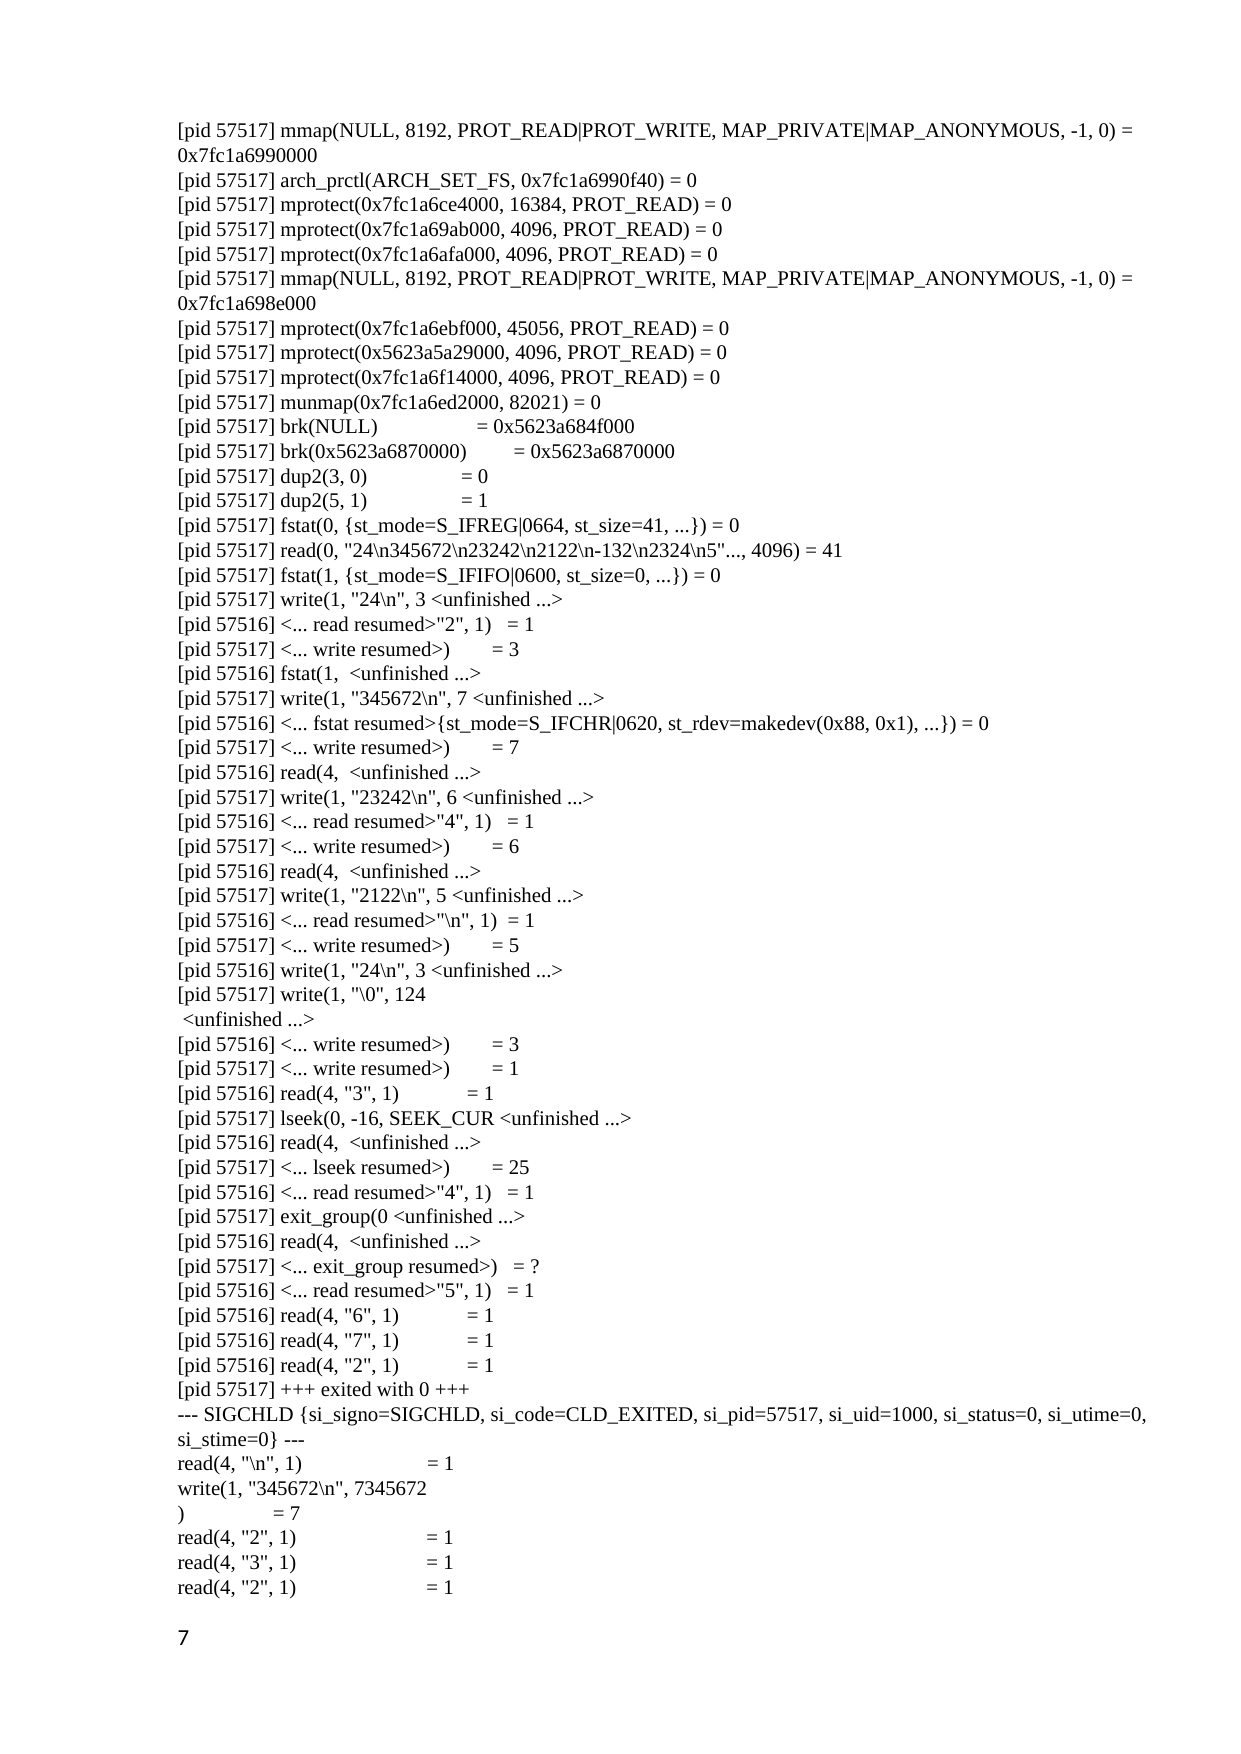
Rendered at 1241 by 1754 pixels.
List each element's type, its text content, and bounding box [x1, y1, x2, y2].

text [pid 57517] write(1, "24\n", 3 <unfinished ...> [177, 587, 1152, 611]
text [pid 57517] brk(0x5623a6870000) = 0x5623a6870000 [177, 439, 1152, 463]
text <unfinished ...> [177, 1007, 1152, 1031]
text [pid 57517] mmap(NULL, 8192, PROT_READ|PROT_WRITE, MAP_PRIVATE|MAP_ANONYMOUS, -1, 0) = 0x7fc1a698e000 [177, 266, 1152, 315]
text [pid 57517] mprotect(0x7fc1a6ebf000, 45056, PROT_READ) = 0 [177, 316, 1152, 340]
text [pid 57516] <... read resumed>"\n", 1) = 1 [177, 908, 1152, 932]
text [pid 57517] mmap(NULL, 8192, PROT_READ|PROT_WRITE, MAP_PRIVATE|MAP_ANONYMOUS, -1, 0) = 0x7fc1a6990000 [177, 118, 1152, 167]
text [pid 57516] <... write resumed>) = 3 [177, 1032, 1152, 1056]
text [pid 57517] mprotect(0x7fc1a6afa000, 4096, PROT_READ) = 0 [177, 242, 1152, 266]
text read(4, "\n", 1) = 1 [177, 1451, 1152, 1475]
text [pid 57517] <... write resumed>) = 1 [177, 1056, 1152, 1080]
text [pid 57517] write(1, "\0", 124 [177, 982, 1152, 1006]
text [pid 57517] <... write resumed>) = 5 [177, 933, 1152, 957]
text [pid 57517] mprotect(0x7fc1a69ab000, 4096, PROT_READ) = 0 [177, 217, 1152, 241]
text [pid 57516] <... read resumed>"2", 1) = 1 [177, 612, 1152, 636]
text [pid 57516] read(4, "2", 1) = 1 [177, 1352, 1152, 1377]
text [pid 57517] mprotect(0x7fc1a6f14000, 4096, PROT_READ) = 0 [177, 365, 1152, 389]
text [pid 57516] read(4, <unfinished ...> [177, 1130, 1152, 1154]
text [pid 57517] arch_prctl(ARCH_SET_FS, 0x7fc1a6990f40) = 0 [177, 167, 1152, 192]
text [pid 57516] write(1, "24\n", 3 <unfinished ...> [177, 957, 1152, 982]
text [pid 57517] dup2(5, 1) = 1 [177, 488, 1152, 512]
text [pid 57517] brk(NULL) = 0x5623a684f000 [177, 414, 1152, 438]
text [pid 57517] write(1, "23242\n", 6 <unfinished ...> [177, 785, 1152, 809]
text --- SIGCHLD {si_signo=SIGCHLD, si_code=CLD_EXITED, si_pid=57517, si_uid=1000, si_status=0, si_utime=0, si_stime=0} --- [177, 1402, 1152, 1451]
text [pid 57517] fstat(0, {st_mode=S_IFREG|0664, st_size=41, ...}) = 0 [177, 513, 1152, 537]
text write(1, "345672\n", 7345672 [177, 1476, 1152, 1500]
text read(4, "3", 1) = 1 [177, 1550, 1152, 1574]
text [pid 57516] <... read resumed>"4", 1) = 1 [177, 809, 1152, 833]
text [pid 57517] write(1, "2122\n", 5 <unfinished ...> [177, 883, 1152, 907]
text [pid 57516] <... read resumed>"4", 1) = 1 [177, 1180, 1152, 1204]
text [pid 57516] read(4, "6", 1) = 1 [177, 1303, 1152, 1327]
text read(4, "2", 1) = 1 [177, 1525, 1152, 1549]
text [pid 57516] read(4, "7", 1) = 1 [177, 1328, 1152, 1352]
text [pid 57517] +++ exited with 0 +++ [177, 1377, 1152, 1401]
text [pid 57517] <... write resumed>) = 3 [177, 637, 1152, 661]
text [pid 57516] read(4, <unfinished ...> [177, 760, 1152, 784]
text [pid 57516] read(4, "3", 1) = 1 [177, 1081, 1152, 1105]
text read(4, "2", 1) = 1 [177, 1575, 1152, 1599]
text [pid 57517] exit_group(0 <unfinished ...> [177, 1204, 1152, 1228]
text [pid 57516] <... fstat resumed>{st_mode=S_IFCHR|0620, st_rdev=makedev(0x88, 0x1), ...}) = 0 [177, 711, 1152, 735]
text [pid 57517] read(0, "24\n345672\n23242\n2122\n-132\n2324\n5"..., 4096) = 41 [177, 538, 1152, 562]
text [pid 57517] <... write resumed>) = 7 [177, 735, 1152, 759]
text [pid 57517] <... write resumed>) = 6 [177, 834, 1152, 858]
text ) = 7 [177, 1501, 1152, 1525]
text [pid 57517] munmap(0x7fc1a6ed2000, 82021) = 0 [177, 390, 1152, 414]
text [pid 57517] fstat(1, {st_mode=S_IFIFO|0600, st_size=0, ...}) = 0 [177, 562, 1152, 587]
text [pid 57517] mprotect(0x7fc1a6ce4000, 16384, PROT_READ) = 0 [177, 192, 1152, 216]
text [pid 57517] <... lseek resumed>) = 25 [177, 1155, 1152, 1179]
text [pid 57517] lseek(0, -16, SEEK_CUR <unfinished ...> [177, 1106, 1152, 1130]
text [pid 57516] read(4, <unfinished ...> [177, 1229, 1152, 1253]
text [pid 57517] dup2(3, 0) = 0 [177, 464, 1152, 488]
text [pid 57517] <... exit_group resumed>) = ? [177, 1254, 1152, 1278]
text [pid 57516] read(4, <unfinished ...> [177, 859, 1152, 883]
text [pid 57517] write(1, "345672\n", 7 <unfinished ...> [177, 686, 1152, 710]
text [pid 57516] <... read resumed>"5", 1) = 1 [177, 1278, 1152, 1302]
text [pid 57517] mprotect(0x5623a5a29000, 4096, PROT_READ) = 0 [177, 340, 1152, 364]
text [pid 57516] fstat(1, <unfinished ...> [177, 661, 1152, 685]
